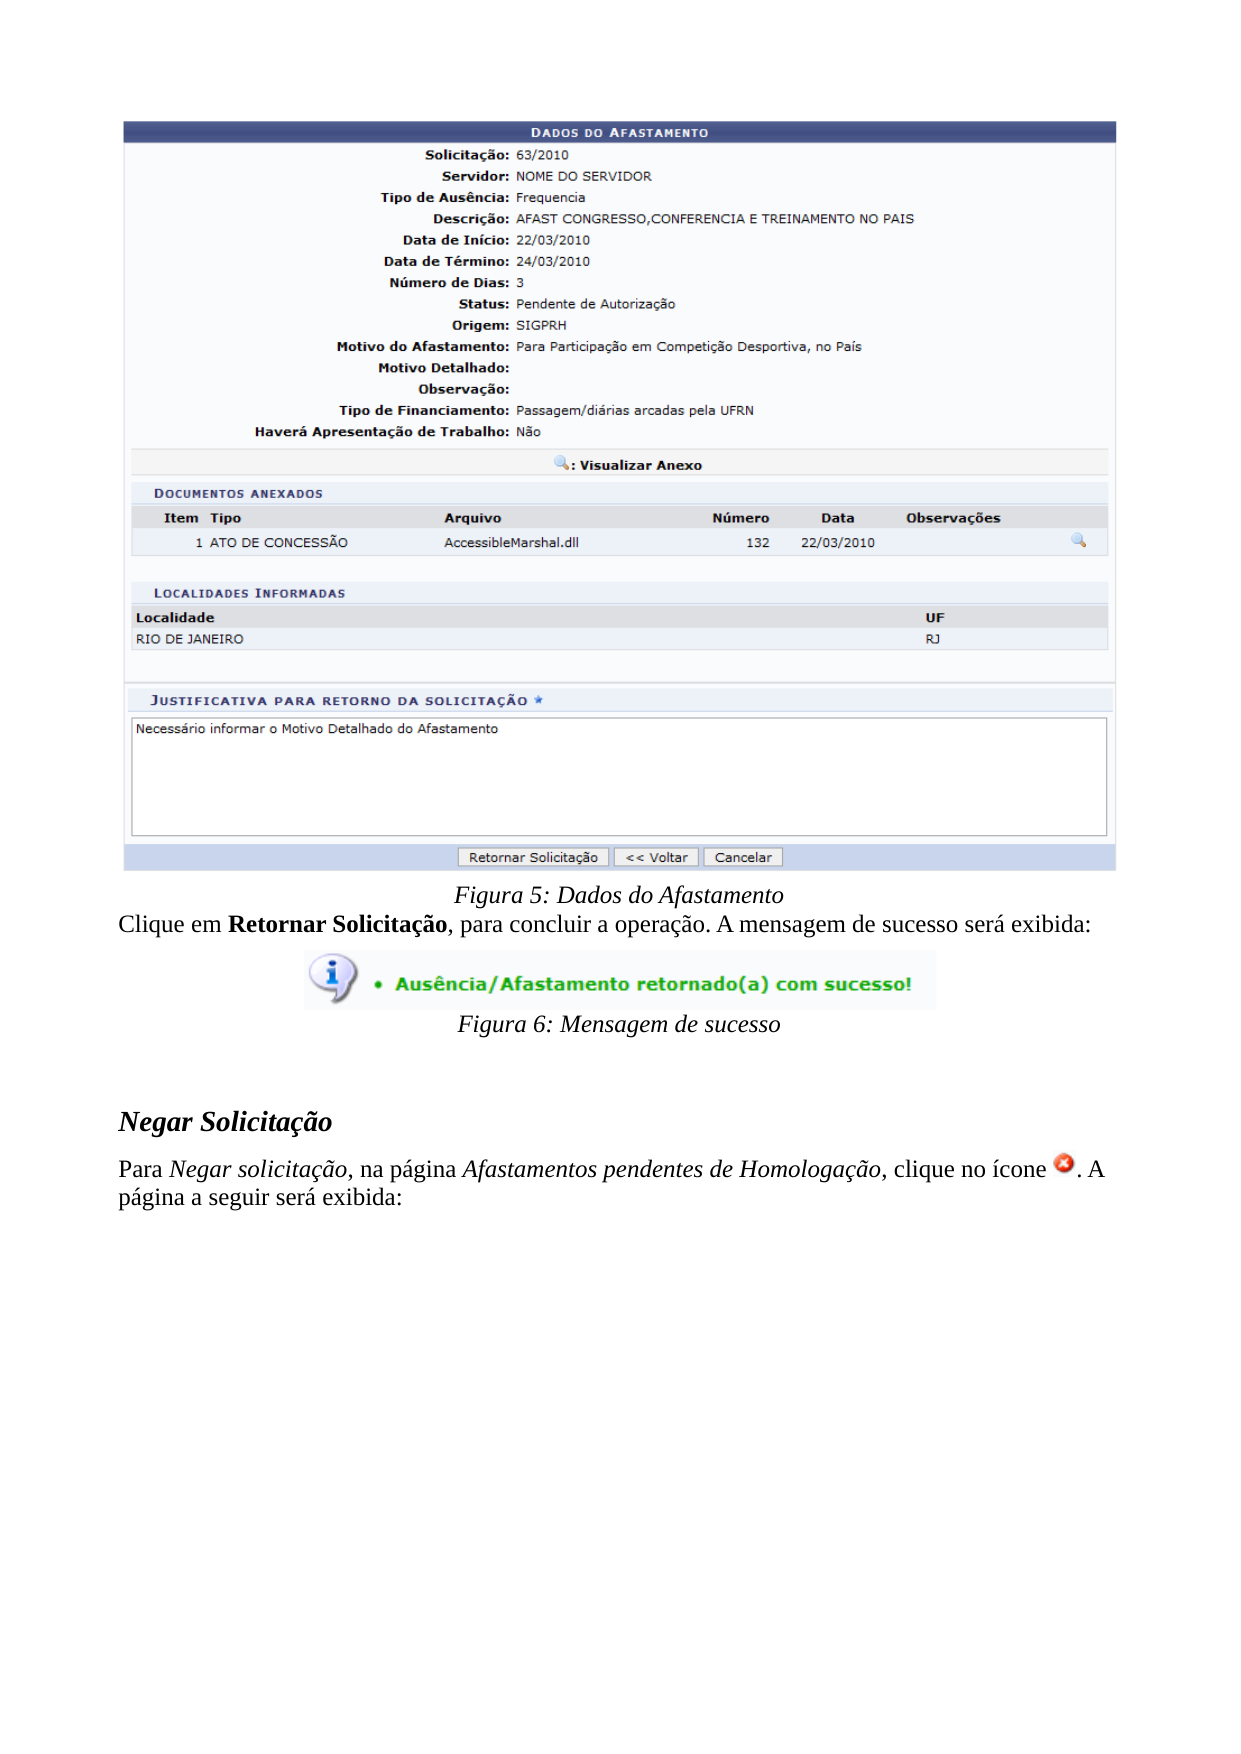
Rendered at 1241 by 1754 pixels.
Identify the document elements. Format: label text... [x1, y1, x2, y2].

picture [303, 950, 937, 1010]
text Clique em Retornar Solicitação, para concluir a operação. A mensagem de sucesso será exibida: [118, 909, 1122, 937]
text Figura 6: Mensagem de sucesso [304, 1010, 937, 1038]
text Figura 5: Dados do Afastamento [118, 880, 1122, 909]
text Para Negar solicitação, na página Afastamentos pendentes de Homologação, clique no ícone . A página a seguir será exibida: [118, 1150, 1122, 1211]
subtitle Negar Solicitação [118, 1104, 1122, 1138]
picture [1052, 1150, 1077, 1177]
picture [118, 118, 1123, 880]
